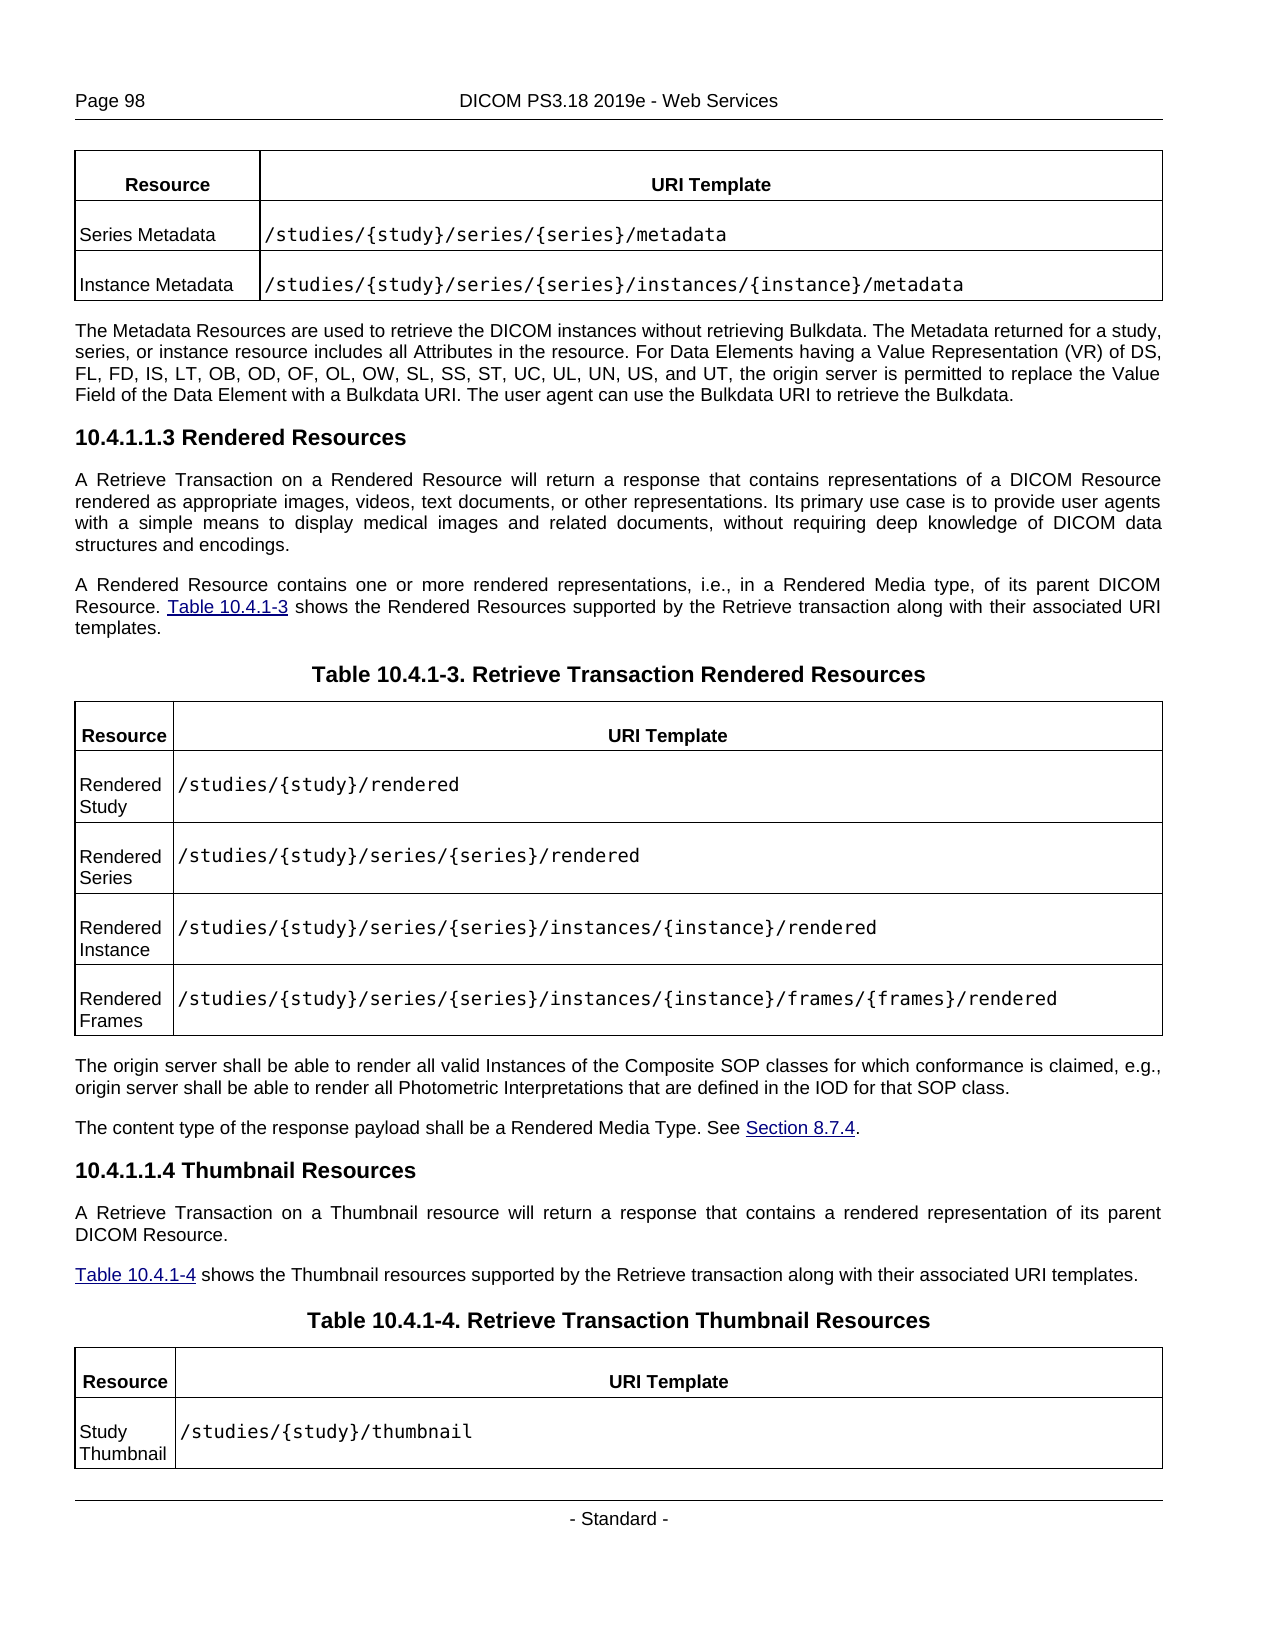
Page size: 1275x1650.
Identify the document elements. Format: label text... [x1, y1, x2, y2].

text Table 10.4.1-4. Retrieve Transaction Thumbnail Resources [75, 1308, 1162, 1334]
table_cell /studies/{study}/series/{series}/metadata [261, 201, 1162, 250]
table_cell /studies/{study}/series/{series}/instances/{instance}/rendered [174, 894, 1162, 964]
table_header URI Template [174, 702, 1162, 750]
table_cell /studies/{study}/rendered [174, 751, 1162, 822]
table_header URI Template [176, 1348, 1162, 1397]
table_header URI Template [261, 151, 1162, 200]
table_cell Rendered Frames [76, 965, 173, 1035]
table_cell Rendered Instance [76, 894, 173, 964]
table_cell /studies/{study}/series/{series}/instances/{instance}/frames/{frames}/rendered [174, 965, 1162, 1035]
table_header Resource [76, 1348, 175, 1397]
table_cell Rendered Study [76, 751, 173, 822]
table_cell /studies/{study}/series/{series}/instances/{instance}/metadata [261, 251, 1162, 300]
table_cell Study Thumbnail [76, 1398, 175, 1468]
text Table 10.4.1-3. Retrieve Transaction Rendered Resources [75, 661, 1162, 687]
table_cell Rendered Series [76, 823, 173, 893]
table_header Resource [76, 151, 259, 200]
text A Retrieve Transaction on a Thumbnail resource will return a response that contains a rendered representation of its parent DICOM Resource. [75, 1202, 1162, 1245]
text The content type of the response payload shall be a Rendered Media Type. See Section 8.7.4. [75, 1117, 1162, 1138]
table_cell Series Metadata [76, 201, 259, 250]
table_cell /studies/{study}/series/{series}/rendered [174, 823, 1162, 893]
text 10.4.1.1.3 Rendered Resources [75, 424, 1162, 450]
text The origin server shall be able to render all valid Instances of the Composite SOP classes for which conformance is claimed, e.g., origin server shall be able to render all Photometric Interpretations that are defined in the IOD for that SOP class. [75, 1055, 1162, 1098]
table_cell /studies/{study}/thumbnail [176, 1398, 1162, 1468]
text 10.4.1.1.4 Thumbnail Resources [75, 1157, 1162, 1183]
text A Rendered Resource contains one or more rendered representations, i.e., in a Rendered Media type, of its parent DICOM Resource. Table 10.4.1-3 shows the Rendered Resources supported by the Retrieve transaction along with their associated URI templates. [75, 574, 1162, 639]
text A Retrieve Transaction on a Rendered Resource will return a response that contains representations of a DICOM Resource rendered as appropriate images, videos, text documents, or other representations. Its primary use case is to provide user agents with a simple means to display medical images and related documents, without requiring deep knowledge of DICOM data structures and encodings. [75, 469, 1162, 555]
text Table 10.4.1-4 shows the Thumbnail resources supported by the Retrieve transaction along with their associated URI templates. [75, 1264, 1162, 1285]
text The Metadata Resources are used to retrieve the DICOM instances without retrieving Bulkdata. The Metadata returned for a study, series, or instance resource includes all Attributes in the resource. For Data Elements having a Value Representation (VR) of DS, FL, FD, IS, LT, OB, OD, OF, OL, OW, SL, SS, ST, UC, UL, UN, US, and UT, the origin server is permitted to replace the Value Field of the Data Element with a Bulkdata URI. The user agent can use the Bulkdata URI to retrieve the Bulkdata. [75, 319, 1162, 406]
table_header Resource [76, 702, 173, 750]
table_cell Instance Metadata [76, 251, 259, 300]
